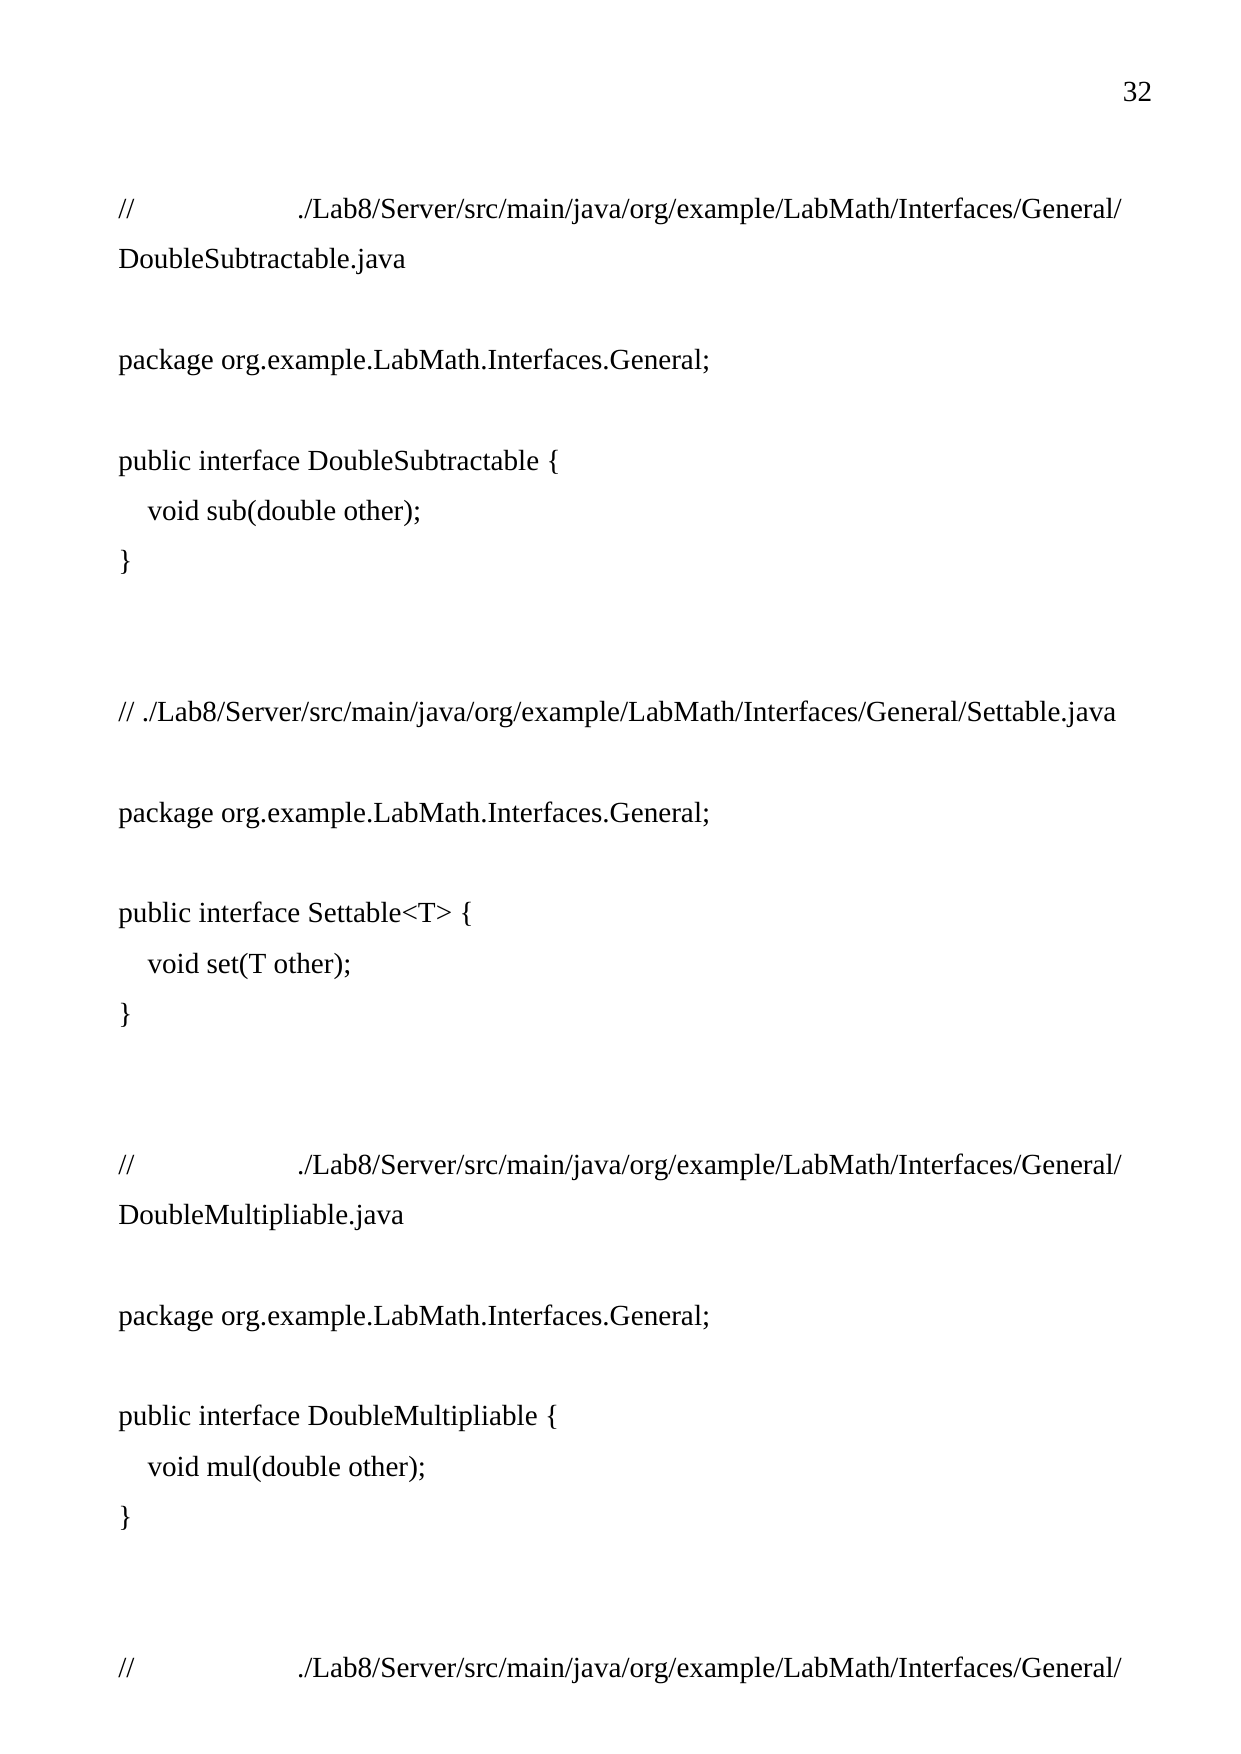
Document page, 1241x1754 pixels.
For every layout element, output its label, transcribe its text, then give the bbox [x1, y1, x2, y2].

text void set(T other); [118, 946, 1122, 979]
text } [118, 996, 1122, 1029]
text // ./Lab8/Server/src/main/java/org/example/LabMath/Interfaces/General/ [118, 1650, 1122, 1684]
text // ./Lab8/Server/src/main/java/org/example/LabMath/Interfaces/General/DoubleMultipliable.java [118, 1147, 1122, 1231]
text void mul(double other); [118, 1449, 1122, 1482]
text // ./Lab8/Server/src/main/java/org/example/LabMath/Interfaces/General/Settable.java [118, 694, 1122, 728]
text package org.example.LabMath.Interfaces.General; [118, 342, 1122, 376]
text package org.example.LabMath.Interfaces.General; [118, 795, 1122, 828]
text void sub(double other); [118, 493, 1122, 526]
text } [118, 1499, 1122, 1533]
text } [118, 543, 1122, 577]
text public interface Settable<T> { [118, 895, 1122, 929]
text package org.example.LabMath.Interfaces.General; [118, 1298, 1122, 1331]
text public interface DoubleMultipliable { [118, 1398, 1122, 1432]
text public interface DoubleSubtractable { [118, 443, 1122, 476]
text // ./Lab8/Server/src/main/java/org/example/LabMath/Interfaces/General/DoubleSubtractable.java [118, 191, 1122, 275]
